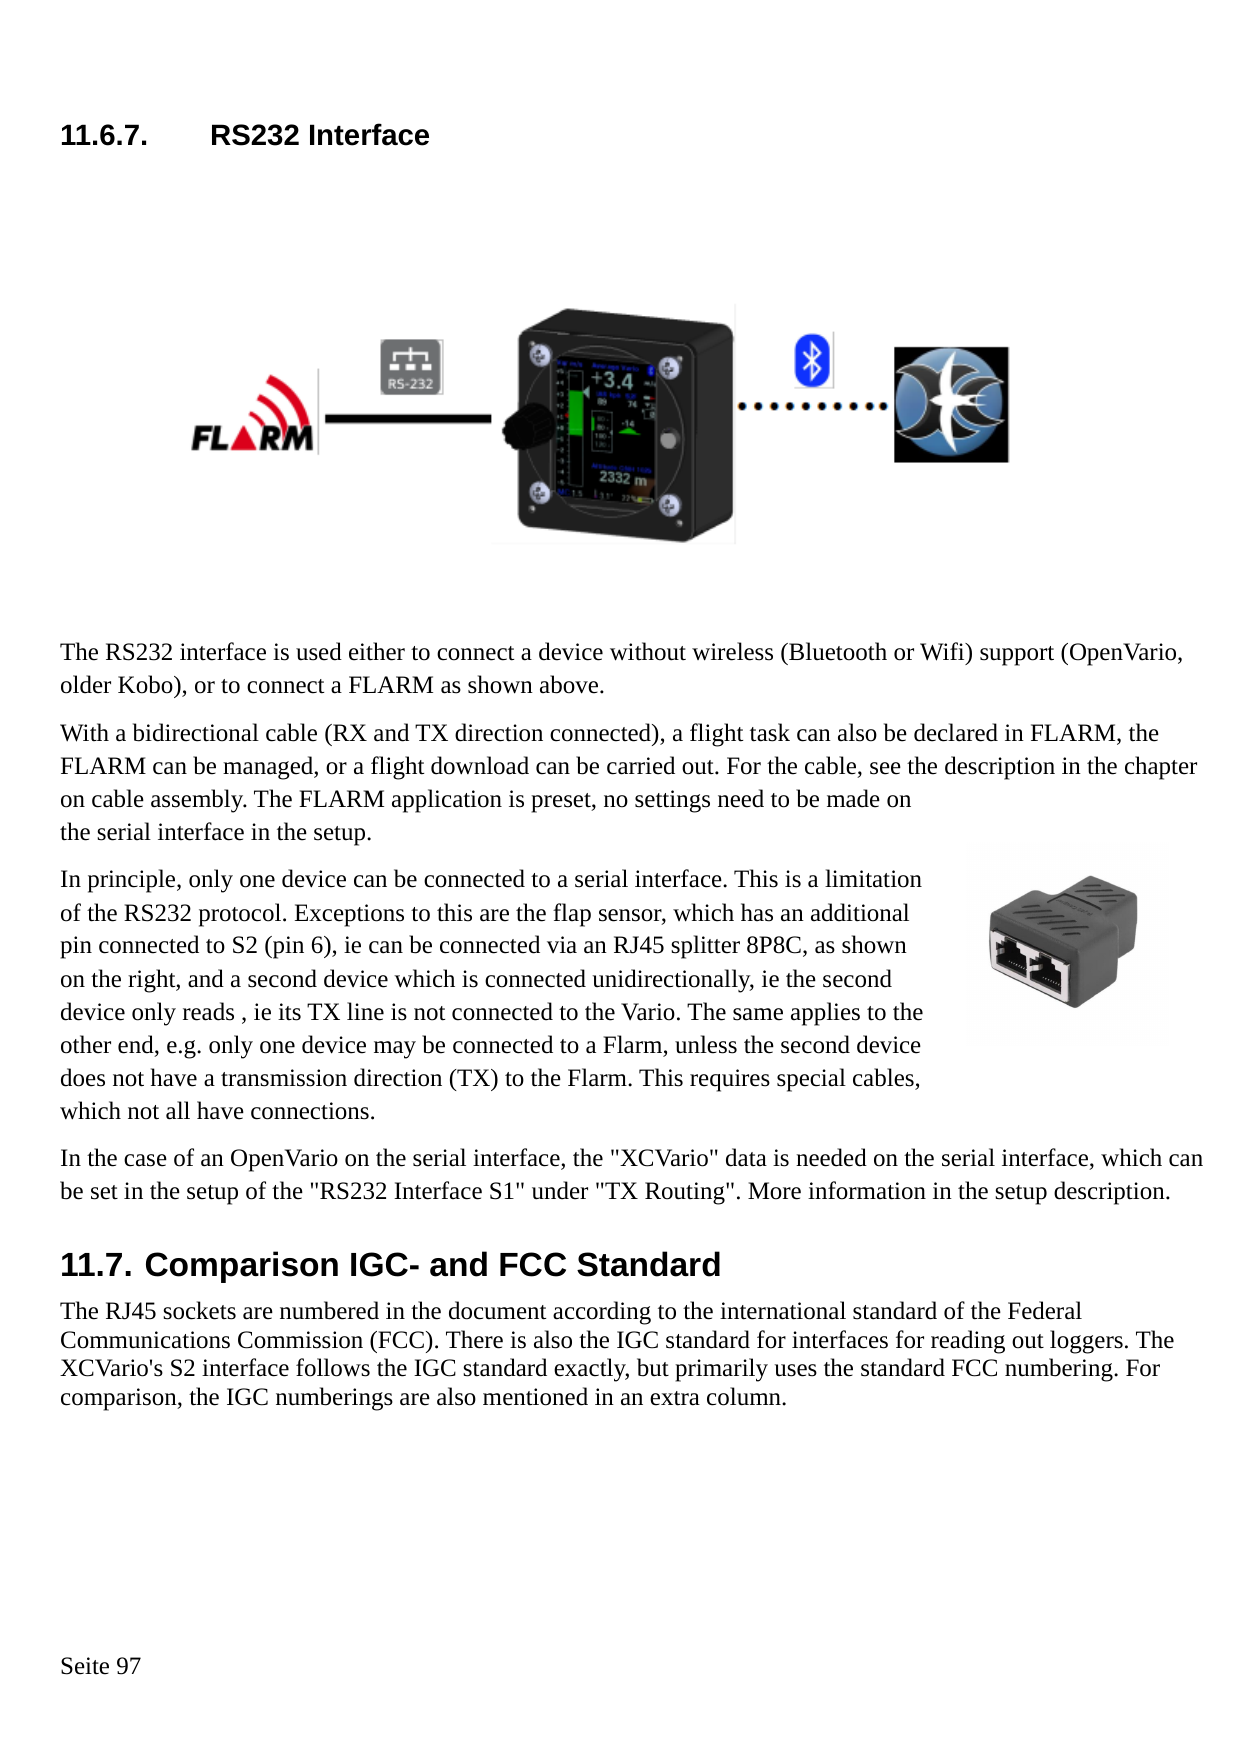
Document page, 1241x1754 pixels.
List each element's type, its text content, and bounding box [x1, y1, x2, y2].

text In principle, only one device can be connected to a serial interface. This is a limitation of the RS232 protocol. Exceptions to this are the flap sensor, which has an additional pin connected to S2 (pin 6), ie can be connected via an RJ45 splitter 8P8C, as shown on the right, and a second device which is connected unidirectionally, ie the second device only reads , ie its TX line is not connected to the Vario. The same applies to the other end, e.g. only one device may be connected to a Flarm, unless the second device does not have a transmission direction (TX) to the Flarm. This requires special cables, which not all have connections. [60, 864, 1207, 1124]
text The RJ45 sockets are numbered in the document according to the international standard of the Federal Communications Commission (FCC). There is also the IGC standard for interfaces for reading out loggers. The XCVario's S2 interface follows the IGC standard exactly, but primarily uses the standard FCC numbering. For comparison, the IGC numberings are also mentioned in an extra column. [60, 1296, 1207, 1411]
subtitle Comparison IGC- and FCC Standard [60, 1245, 1207, 1283]
picture [965, 842, 1169, 1046]
subtitle RS232 Interface [60, 118, 1207, 152]
text The RS232 interface is used either to connect a device without wireless (Bluetooth or Wifi) support (OpenVario, older Kobo), or to connect a FLARM as shown above. [60, 637, 1207, 699]
text In the case of an OpenVario on the serial interface, the "XCVario" data is needed on the serial interface, which can be set in the setup of the "RS232 Interface S1" under "TX Routing". More information in the setup description. [60, 1143, 1207, 1205]
text With a bidirectional cable (RX and TX direction connected), a flight task can also be declared in FLARM, the FLARM can be managed, or a flight download can be carried out. For the cable, see the description in the chapter on cable assembly. The FLARM application is preset, no settings need to be made on the serial interface in the setup. [60, 718, 1207, 846]
picture [124, 218, 1116, 586]
